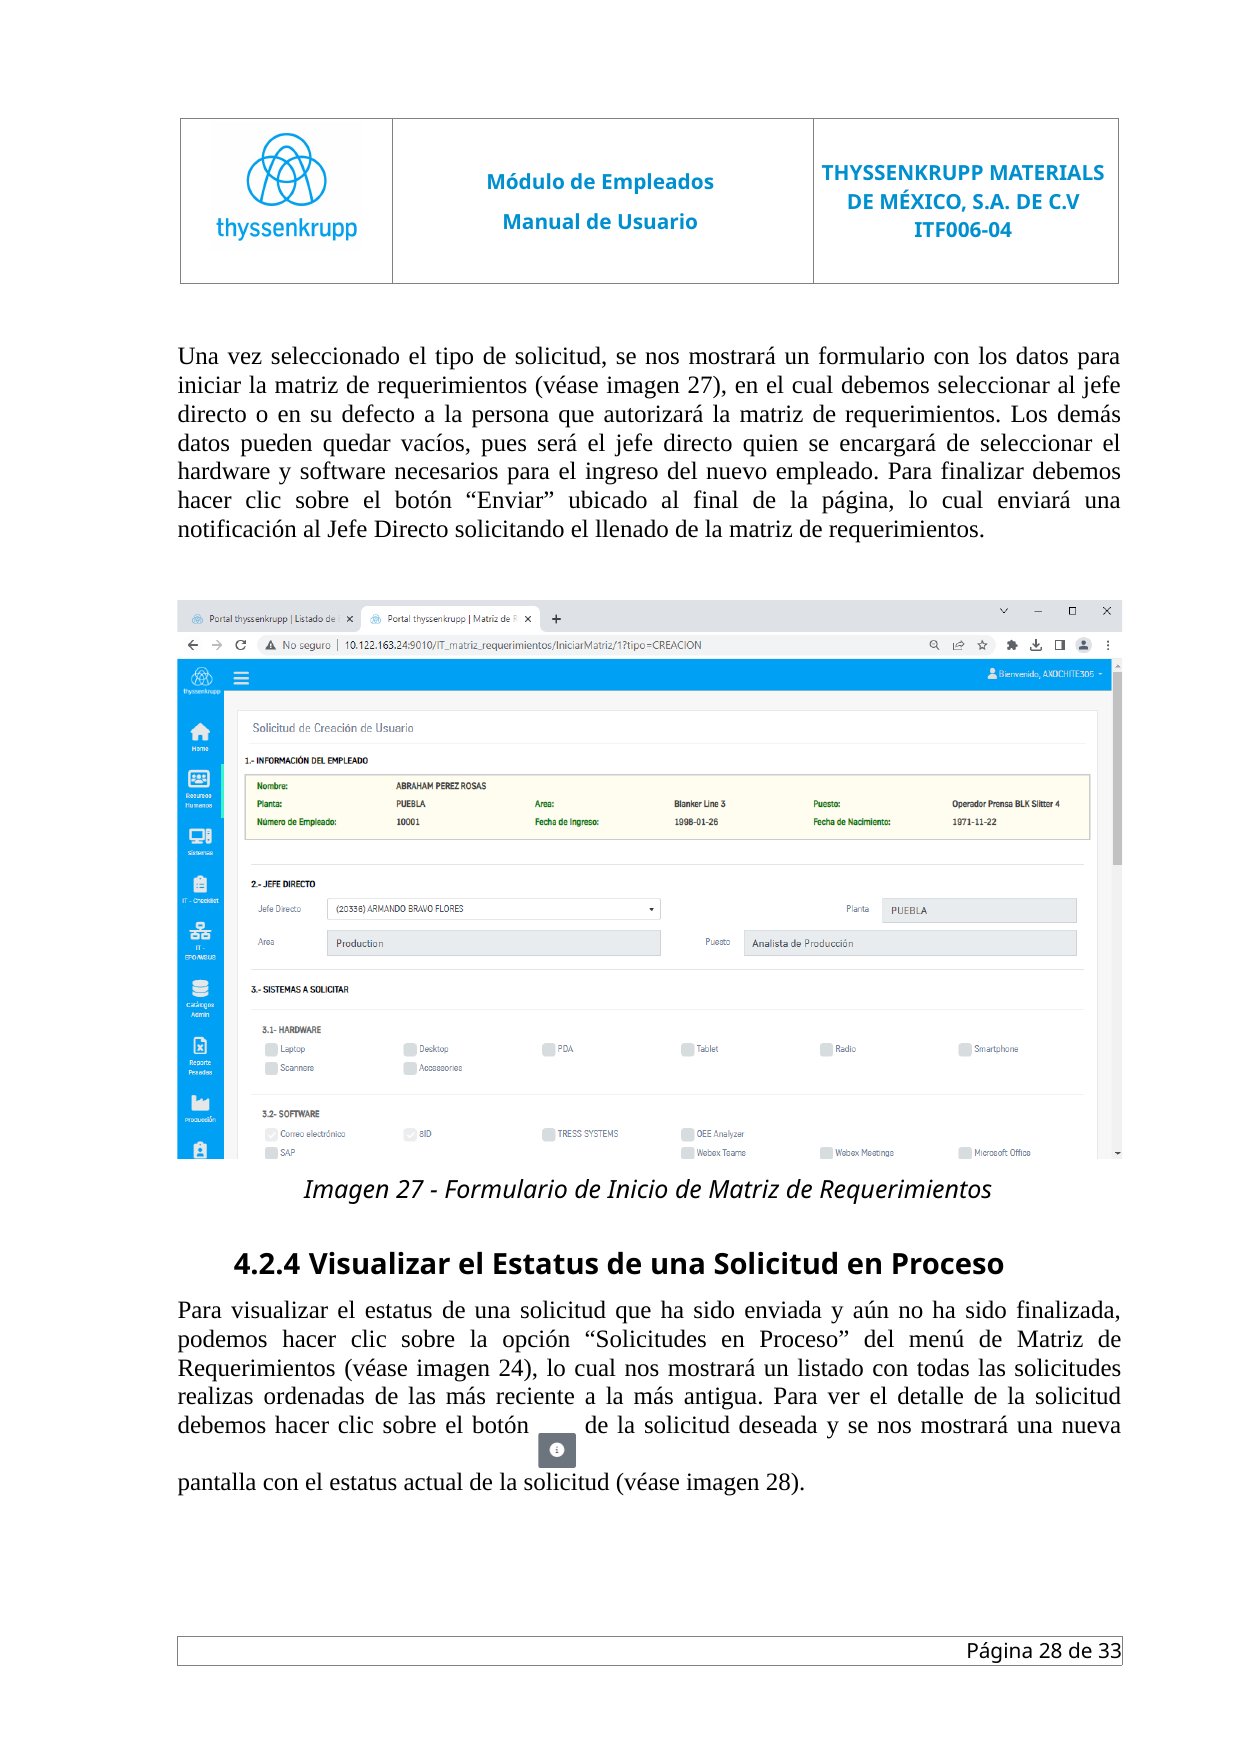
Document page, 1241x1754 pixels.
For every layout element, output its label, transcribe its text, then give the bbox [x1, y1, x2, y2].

text Una vez seleccionado el tipo de solicitud, se nos mostrará un formulario con los datos para iniciar la matriz de requerimientos (véase imagen 27), en el cual debemos seleccionar al jefe directo o en su defecto a la persona que autorizará la matriz de requerimientos. Los demás datos pueden quedar vacíos, pues será el jefe directo quien se encargará de seleccionar el hardware y software necesarios para el ingreso del nuevo empleado. Para finalizar debemos hacer clic sobre el botón “Enviar” ubicado al final de la página, lo cual enviará una notificación al Jefe Directo solicitando el llenado de la matriz de requerimientos. [177, 341, 1122, 543]
subtitle Visualizar el Estatus de una Solicitud en Proceso [233, 1243, 1122, 1283]
text Imagen 27 - Formulario de Inicio de Matriz de Requerimientos [177, 1171, 1122, 1206]
text Para visualizar el estatus de una solicitud que ha sido enviada y aún no ha sido finalizada, podemos hacer clic sobre la opción “Solicitudes en Proceso” del menú de Matriz de Requerimientos (véase imagen 24), lo cual nos mostrará un listado con todas las solicitudes realizas ordenadas de las más reciente a la más antigua. Para ver el detalle de la solicitud debemos hacer clic sobre el botón de la solicitud deseada y se nos mostrará una nueva pantalla con el estatus actual de la solicitud (véase imagen 28). [177, 1295, 1122, 1496]
